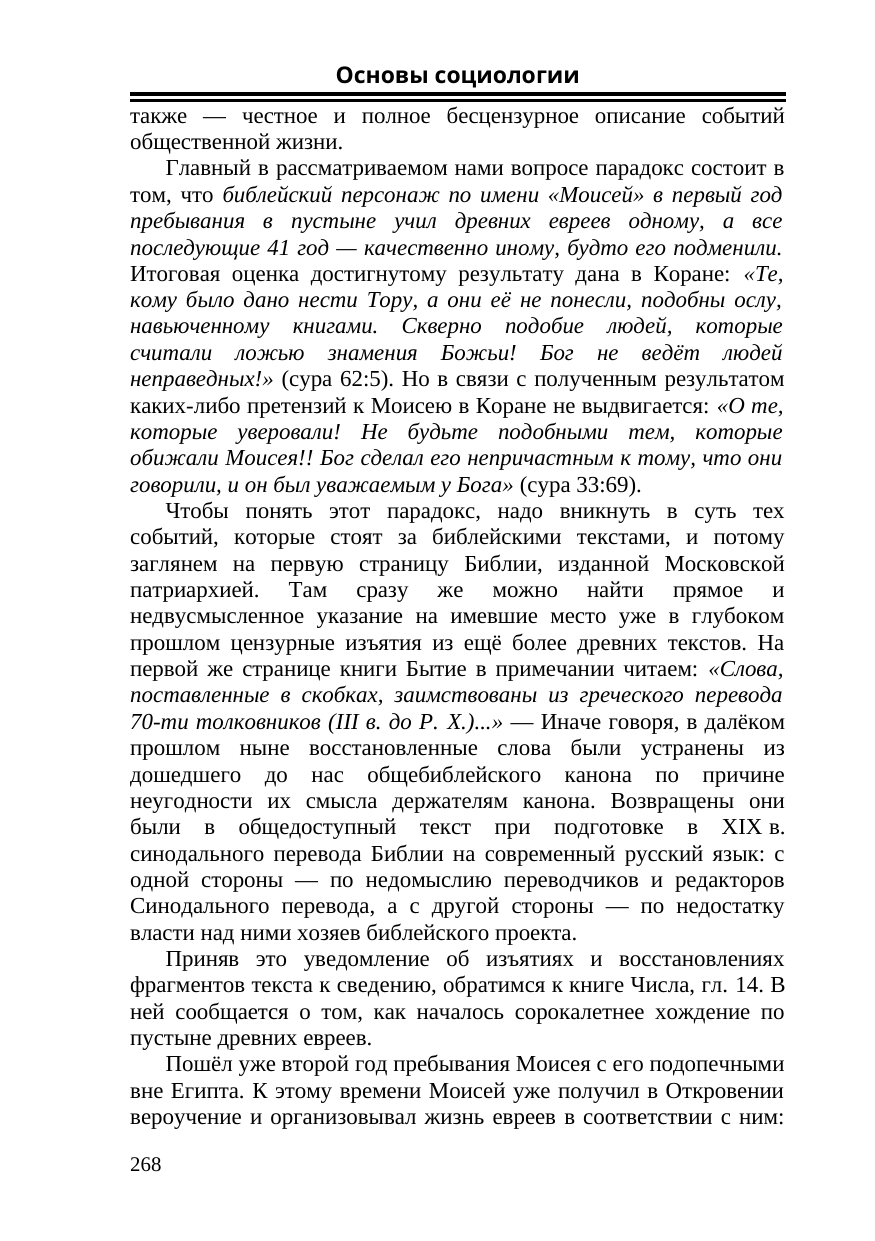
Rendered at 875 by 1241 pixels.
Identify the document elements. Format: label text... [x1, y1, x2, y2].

text Главный в рассматриваемом нами вопросе парадокс состоит в том, что библейский персонаж по имени «Моисей» в первый год пребывания в пустыне учил древних евреев одному, а все последующие 41 год — качественно иному, будто его подменили. Итоговая оценка достигнутому результату дана в Коране: «Те, кому было дано нести Тору, а они её не понесли, подобны ослу, навьюченному книгами. Скверно подобие людей, которые считали ложью знамения Божьи! Бог не ведёт людей неправедных!» (сура 62:5). Но в связи с полученным результатом каких-либо претензий к Моисею в Коране не выдвигается: «О те, которые уверовали! Не будьте подобными тем, которые обижали Моисея!! Бог сделал его непричастным к тому, что они говорили, и он был уважаемым у Бога» (сура 33:69). [130, 154, 786, 497]
text также — честное и полное бесцензурное описание событий общественной жизни. [130, 102, 786, 154]
text Приняв это уведомление об изъятиях и восстановлениях фрагментов текста к сведению, обратимся к книге Числа, гл. 14. В ней сообщается о том, как началось сорокалетнее хождение по пустыне древних евреев. [130, 945, 786, 1051]
text Пошёл уже второй год пребывания Моисея с его подопечными вне Египта. К этому времени Моисей уже получил в Откровении вероучение и организовывал жизнь евреев в соответствии с ним: [130, 1051, 786, 1129]
text Чтобы понять этот парадокс, надо вникнуть в суть тех событий, которые стоят за библейскими текстами, и потому заглянем на первую страницу Библии, изданной Московской патриархией. Там сразу же можно найти прямое и недвусмысленное указание на имевшие место уже в глубоком прошлом цензурные изъятия из ещё более древних текстов. На первой же странице книги Бытие в примечании читаем: «Слова, поставленные в скобках, заимствованы из греческого перевода 70-ти толковников (III в. до Р. Х.)...» — Иначе говоря, в далёком прошлом ныне восстановленные слова были устранены из дошедшего до нас общебиблейского канона по причине неугодности их смысла держателям канона. Возвращены они были в общедоступный текст при подготовке в XIX в. синодального перевода Библии на современный русский язык: с одной стороны — по недомыслию переводчиков и редакторов Синодального перевода, а с другой стороны — по недостатку власти над ними хозяев библейского проекта. [130, 497, 786, 945]
